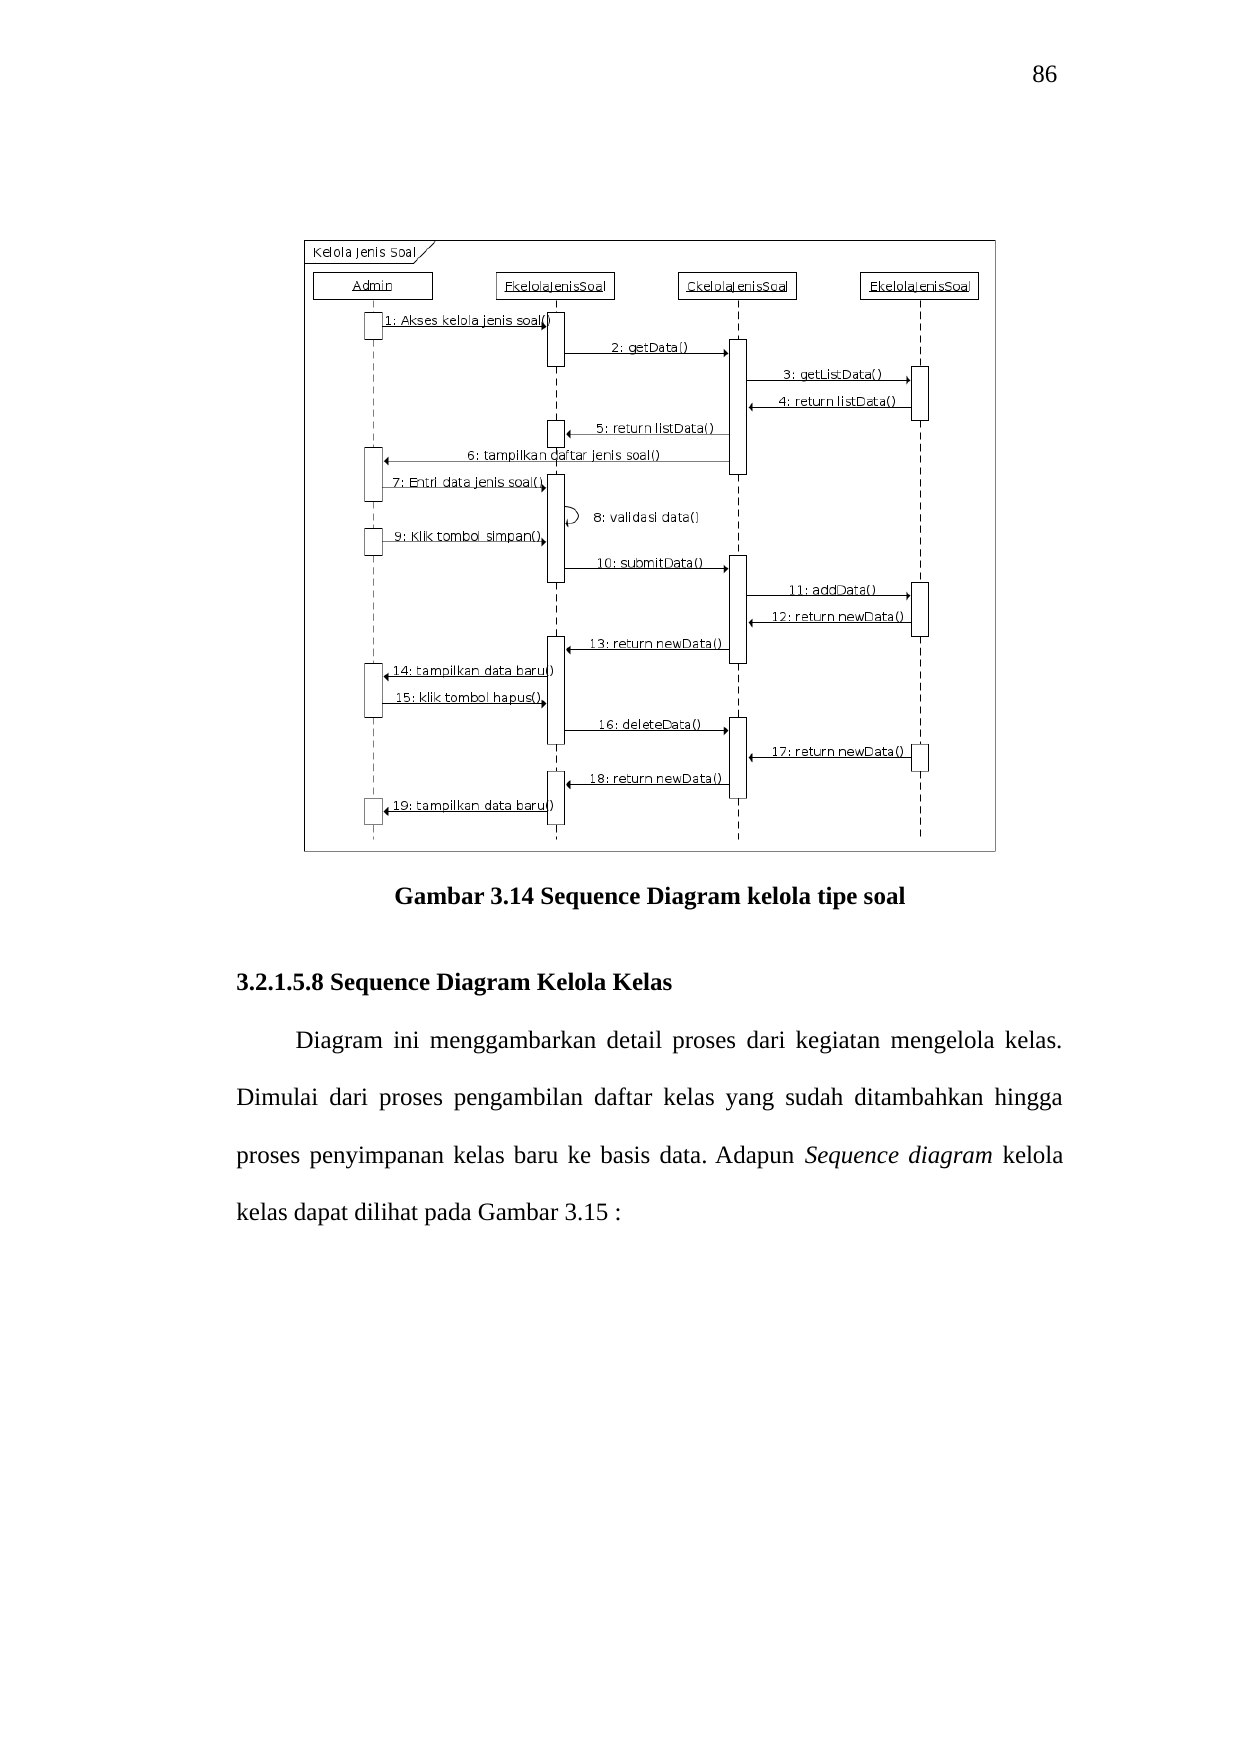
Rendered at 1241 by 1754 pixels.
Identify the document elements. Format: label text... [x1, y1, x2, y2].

text Diagram ini menggambarkan detail proses dari kegiatan mengelola kelas. Dimulai dari proses pengambilan daftar kelas yang sudah ditambahkan hingga proses penyimpanan kelas baru ke basis data. Adapun Sequence diagram kelola kelas dapat dilihat pada Gambar 3.15 : [236, 1025, 1063, 1226]
text Gambar 3.14 Sequence Diagram kelola tipe soal [236, 853, 1063, 910]
picture [300, 234, 999, 853]
subtitle 3.2.1.5.8 Sequence Diagram Kelola Kelas [236, 967, 1063, 996]
